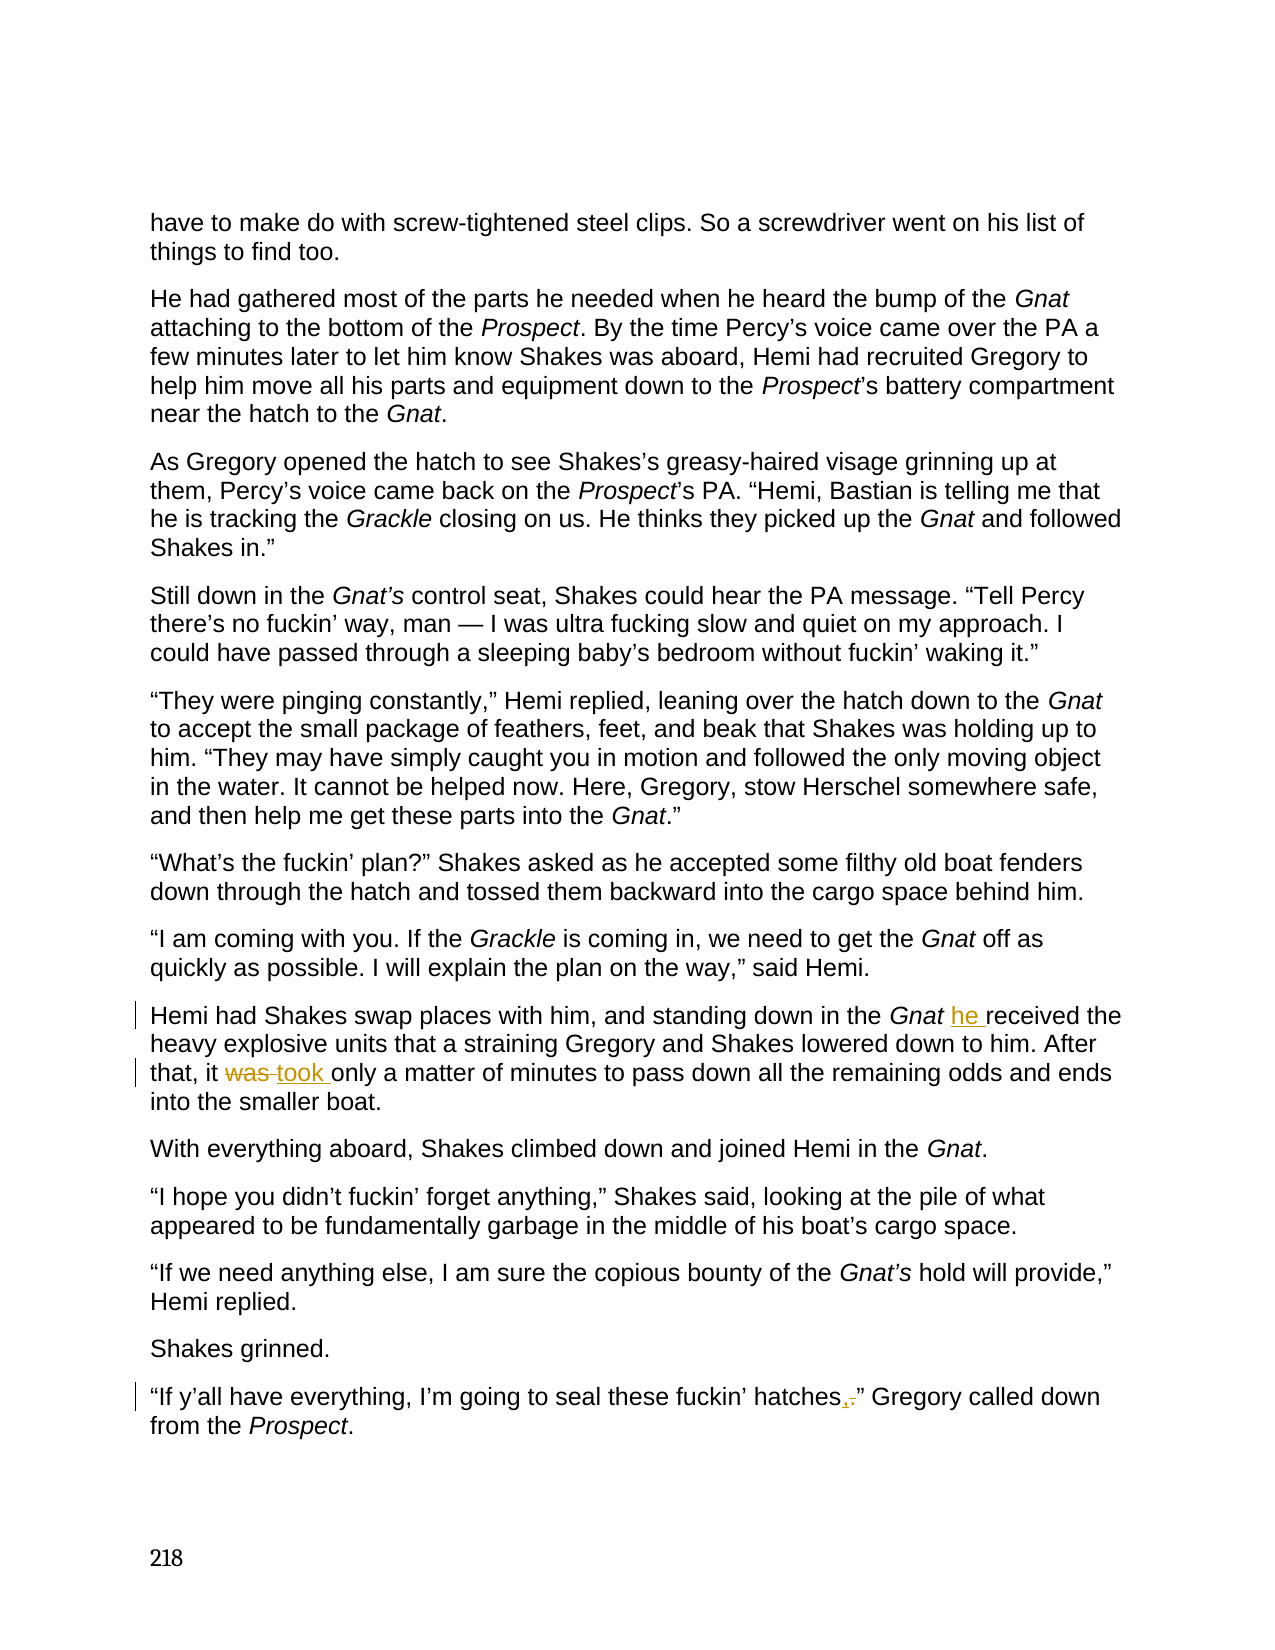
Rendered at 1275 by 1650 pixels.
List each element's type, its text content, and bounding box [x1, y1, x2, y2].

text “If we need anything else, I am sure the copious bounty of the Gnat’s hold will provide,” Hemi replied. [150, 1258, 1125, 1316]
text have to make do with screw-tightened steel clips. So a screwdriver went on his list of things to find too. [150, 208, 1125, 266]
text Hemi had Shakes swap places with him, and standing down in the Gnat he received the heavy explosive units that a straining Gregory and Shakes lowered down to him. After that, it took only a matter of minutes to pass down all the remaining odds and ends into the smaller boat. [150, 1001, 1125, 1116]
text Shakes grinned. [150, 1334, 1125, 1363]
text “What’s the fuckin’ plan?” Shakes asked as he accepted some filthy old boat fenders down through the hatch and tossed them backward into the cargo space behind him. [150, 848, 1125, 906]
text As Gregory opened the hatch to see Shakes’s greasy-haired visage grinning up at them, Percy’s voice came back on the Prospect’s PA. “Hemi, Bastian is telling me that he is tracking the Grackle closing on us. He thinks they picked up the Gnat and followed Shakes in.” [150, 447, 1125, 562]
text Still down in the Gnat’s control seat, Shakes could hear the PA message. “Tell Percy there’s no fuckin’ way, man — I was ultra fucking slow and quiet on my approach. I could have passed through a sleeping baby’s bedroom without fuckin’ waking it.” [150, 581, 1125, 667]
text “If y’all have everything, I’m going to seal these fuckin’ hatches,” Gregory called down from the Prospect. [150, 1382, 1125, 1439]
text “They were pinging constantly,” Hemi replied, leaning over the hatch down to the Gnat to accept the small package of feathers, feet, and beak that Shakes was holding up to him. “They may have simply caught you in motion and followed the only moving object in the water. It cannot be helped now. Here, Gregory, stow Herschel somewhere safe, and then help me get these parts into the Gnat.” [150, 686, 1125, 829]
text “I am coming with you. If the Grackle is coming in, we need to get the Gnat off as quickly as possible. I will explain the plan on the way,” said Hemi. [150, 924, 1125, 982]
text With everything aboard, Shakes climbed down and joined Hemi in the Gnat. [150, 1134, 1125, 1163]
text “I hope you didn’t fuckin’ forget anything,” Shakes said, looking at the pile of what appeared to be fundamentally garbage in the middle of his boat’s cargo space. [150, 1182, 1125, 1239]
text He had gathered most of the parts he needed when he heard the bump of the Gnat attaching to the bottom of the Prospect. By the time Percy’s voice came over the PA a few minutes later to let him know Shakes was aboard, Hemi had recruited Gregory to help him move all his parts and equipment down to the Prospect’s battery compartment near the hatch to the Gnat. [150, 284, 1125, 428]
